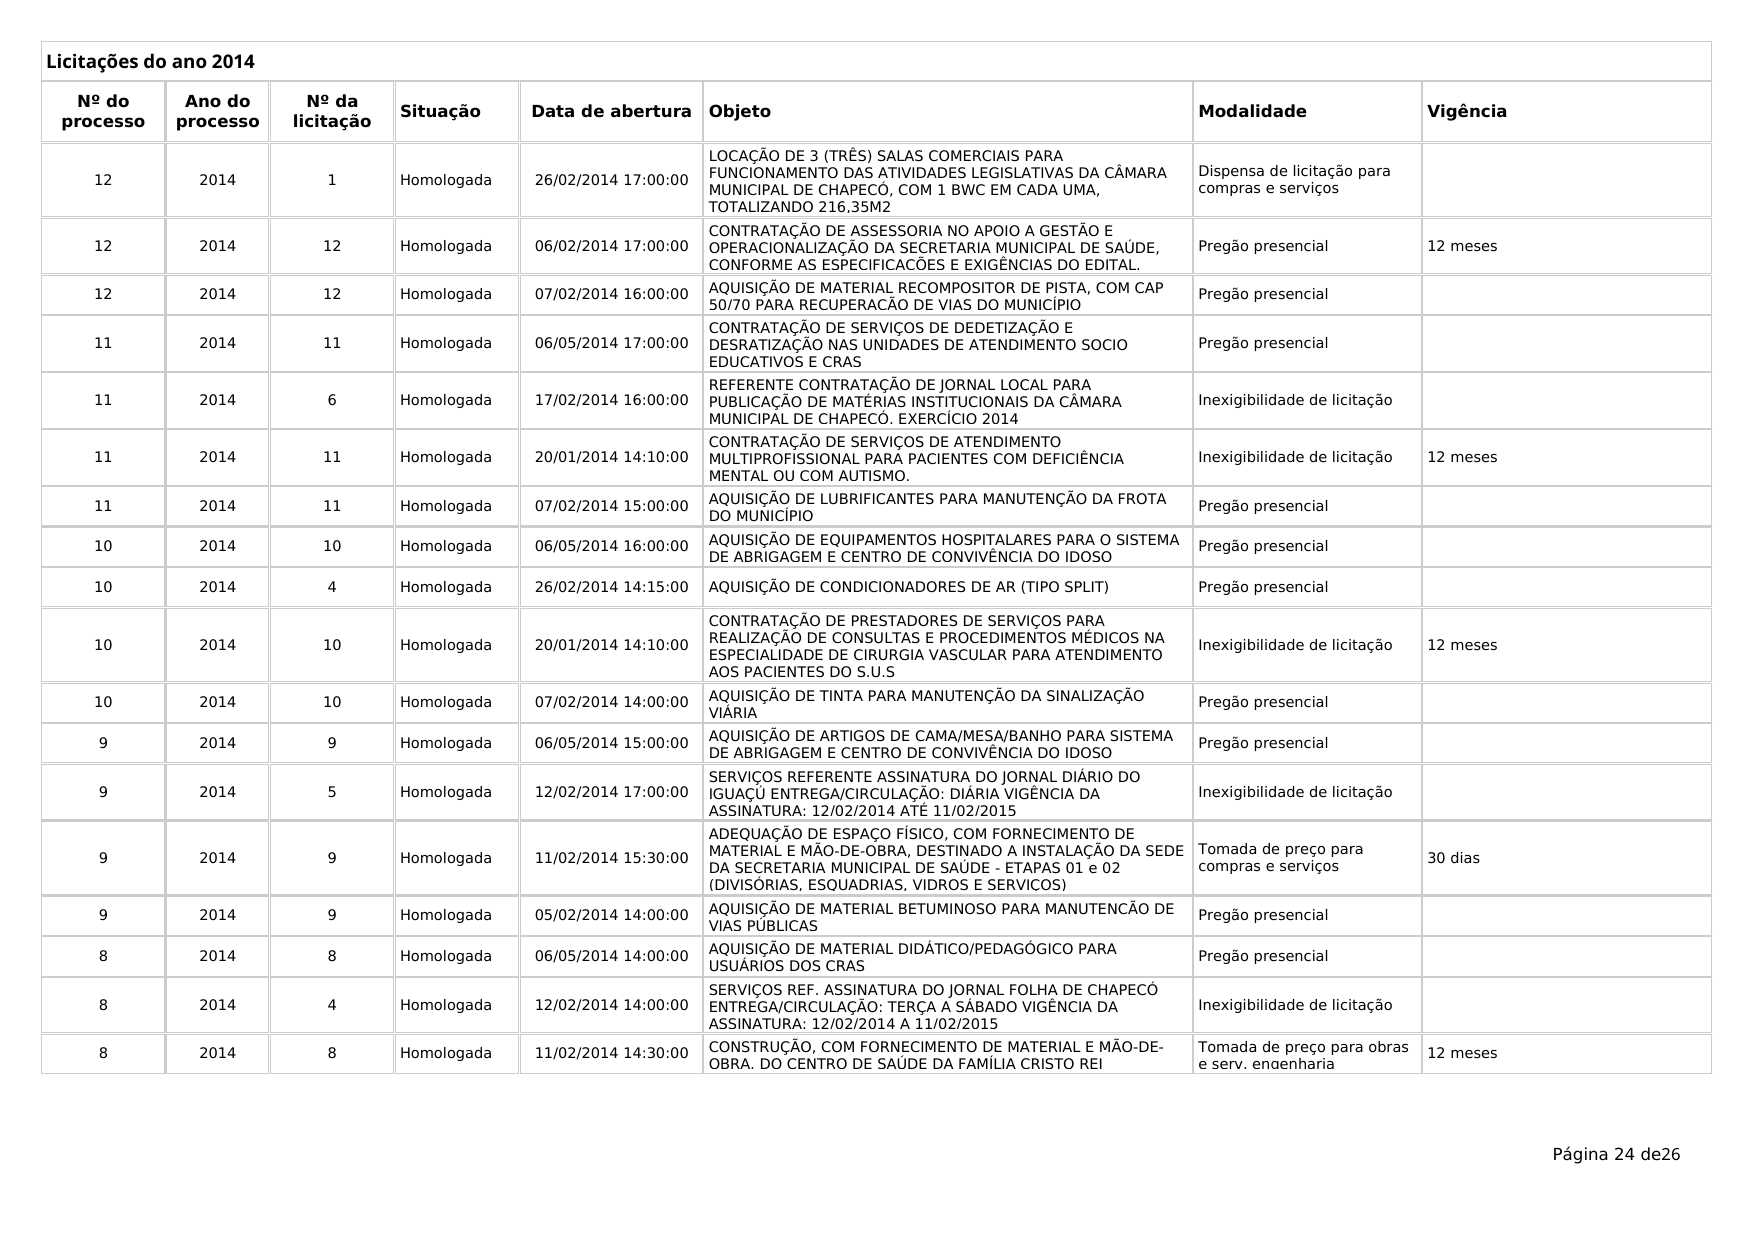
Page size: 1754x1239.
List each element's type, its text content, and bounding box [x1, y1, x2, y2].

table_cell [1713, 1034, 1753, 1074]
table_cell Pregão presencial [1194, 897, 1421, 935]
table_header [1530, 0, 1661, 41]
table_cell [1713, 821, 1753, 896]
table_cell Homologada [396, 144, 518, 216]
table_cell AQUISIÇÃO DE EQUIPAMENTOS HOSPITALARES PARA O SISTEMA DE ABRIGAGEM E CENTRO DE CONVIVÊNCIA DO IDOSO [704, 528, 1192, 566]
table_cell Homologada [396, 316, 518, 371]
table_cell 10 [271, 609, 393, 681]
table_cell [1423, 316, 1711, 371]
table_cell [1423, 528, 1711, 566]
table_cell 11 [42, 487, 164, 525]
table_cell [0, 143, 41, 217]
table_cell [1713, 315, 1753, 372]
table_cell [1193, 1074, 1422, 1134]
table_cell Pregão presencial [1194, 528, 1421, 566]
table_cell 20/01/2014 14:10:00 [521, 609, 702, 681]
table_cell Vigência [1423, 82, 1711, 141]
table_cell Tomada de preço para compras e serviços [1194, 822, 1421, 894]
table_cell [1423, 978, 1711, 1032]
table_cell AQUISIÇÃO DE TINTA PARA MANUTENÇÃO DA SINALIZAÇÃO VIÁRIA [704, 684, 1192, 722]
table_cell [0, 41, 41, 81]
table_cell [1713, 275, 1753, 315]
table_cell Objeto [704, 82, 1192, 141]
table_cell 9 [42, 822, 164, 894]
table_cell [520, 1134, 703, 1174]
table_cell Pregão presencial [1194, 487, 1421, 525]
table_cell 11 [271, 316, 393, 371]
table_cell Homologada [396, 373, 518, 428]
table_cell [1423, 937, 1711, 976]
table_cell [1713, 896, 1753, 936]
table_cell [1713, 526, 1753, 567]
table_cell 07/02/2014 16:00:00 [521, 276, 702, 314]
table_cell Homologada [396, 897, 518, 935]
table_cell 11 [271, 430, 393, 485]
table_cell [0, 1034, 41, 1074]
table_cell [1713, 683, 1753, 723]
table_cell [0, 275, 41, 315]
table_cell Homologada [396, 568, 518, 606]
table_cell [0, 429, 41, 486]
table_cell Homologada [396, 822, 518, 894]
table_cell 2014 [167, 937, 268, 976]
table_cell [1422, 1074, 1530, 1134]
table_cell [1713, 143, 1753, 217]
table_cell [0, 896, 41, 936]
table_cell 12/02/2014 17:00:00 [521, 765, 702, 819]
table_cell LOCAÇÃO DE 3 (TRÊS) SALAS COMERCIAIS PARA FUNCIONAMENTO DAS ATIVIDADES LEGISLATIVAS DA CÂMARA MUNICIPAL DE CHAPECÓ, COM 1 BWC EM CADA UMA, TOTALIZANDO 216,35M2 [704, 144, 1192, 216]
table_cell 2014 [167, 897, 268, 935]
table_cell AQUISIÇÃO DE MATERIAL BETUMINOSO PARA MANUTENCÃO DE VIAS PÚBLICAS [704, 897, 1192, 935]
table_cell 05/02/2014 14:00:00 [521, 897, 702, 935]
table_header [1422, 0, 1530, 41]
table_cell Inexigibilidade de licitação [1194, 430, 1421, 485]
table_cell 2014 [167, 316, 268, 371]
table_cell 2014 [167, 430, 268, 485]
table_cell 9 [271, 822, 393, 894]
table_cell [41, 1134, 166, 1174]
table_cell Pregão presencial [1194, 276, 1421, 314]
table_cell [1713, 608, 1753, 682]
table_cell 2014 [167, 765, 268, 819]
table_cell [1713, 1134, 1753, 1174]
table_cell 2014 [167, 528, 268, 566]
table_cell 2014 [167, 219, 268, 273]
table_cell 12 meses [1423, 219, 1711, 273]
table_cell [703, 1134, 1193, 1174]
table_cell AQUISIÇÃO DE MATERIAL DIDÁTICO/PEDAGÓGICO PARA USUÁRIOS DOS CRAS [704, 937, 1192, 976]
table_cell 8 [42, 1035, 164, 1073]
table_cell [0, 764, 41, 821]
table_cell [0, 608, 41, 682]
table_cell 4 [271, 568, 393, 606]
table_cell [270, 1074, 394, 1134]
table_cell [1422, 1134, 1530, 1174]
table_cell 26 [1661, 1134, 1712, 1174]
table_cell [1423, 724, 1711, 762]
table_cell 2014 [167, 568, 268, 606]
table_cell Homologada [396, 1035, 518, 1073]
table_cell 07/02/2014 15:00:00 [521, 487, 702, 525]
table_cell 17/02/2014 16:00:00 [521, 373, 702, 428]
table_cell 9 [42, 765, 164, 819]
table_cell 2014 [167, 487, 268, 525]
table_cell CONSTRUÇÃO, COM FORNECIMENTO DE MATERIAL E MÃO-DE-OBRA, DO CENTRO DE SAÚDE DA FAMÍLIA CRISTO REI [704, 1035, 1192, 1073]
table_cell 10 [271, 528, 393, 566]
table_cell [41, 1074, 166, 1134]
table_cell 12 [42, 276, 164, 314]
table_cell 06/05/2014 16:00:00 [521, 528, 702, 566]
table_cell 10 [42, 684, 164, 722]
table_cell Homologada [396, 609, 518, 681]
table_cell Licitações do ano 2014 [42, 42, 1711, 80]
table_cell 9 [42, 724, 164, 762]
table_cell [0, 1134, 41, 1174]
table_cell [520, 1074, 703, 1134]
table_cell [0, 977, 41, 1033]
table_cell [1423, 373, 1711, 428]
table_cell [1661, 1074, 1712, 1134]
table_cell Dispensa de licitação para compras e serviços [1194, 144, 1421, 216]
table_cell Homologada [396, 219, 518, 273]
table_cell [0, 936, 41, 977]
table_cell 8 [271, 937, 393, 976]
table_cell [0, 567, 41, 607]
table_cell Homologada [396, 937, 518, 976]
table_cell Homologada [396, 724, 518, 762]
table_cell 8 [42, 978, 164, 1032]
table_cell 4 [271, 978, 393, 1032]
table_cell Homologada [396, 430, 518, 485]
table_cell 07/02/2014 14:00:00 [521, 684, 702, 722]
table_cell 12 meses [1423, 430, 1711, 485]
table_cell AQUISIÇÃO DE LUBRIFICANTES PARA MANUTENÇÃO DA FROTA DO MUNICÍPIO [704, 487, 1192, 525]
table_header [395, 0, 519, 41]
table_cell Página 24 de [1530, 1134, 1661, 1174]
table_cell 10 [42, 528, 164, 566]
table_header [1661, 0, 1712, 41]
table_cell [703, 1074, 1193, 1134]
table_cell CONTRATAÇÃO DE PRESTADORES DE SERVIÇOS PARA REALIZAÇÃO DE CONSULTAS E PROCEDIMENTOS MÉDICOS NA ESPECIALIDADE DE CIRURGIA VASCULAR PARA ATENDIMENTO AOS PACIENTES DO S.U.S [704, 609, 1192, 681]
table_cell 9 [42, 897, 164, 935]
table_cell 11 [42, 430, 164, 485]
table_cell CONTRATAÇÃO DE ASSESSORIA NO APOIO A GESTÃO E OPERACIONALIZAÇÃO DA SECRETARIA MUNICIPAL DE SAÚDE, CONFORME AS ESPECIFICAÇÕES E EXIGÊNCIAS DO EDITAL. [704, 219, 1192, 273]
table_cell Nº da licitação [271, 82, 393, 141]
table_cell 1 [271, 144, 393, 216]
table_cell AQUISIÇÃO DE CONDICIONADORES DE AR (TIPO SPLIT) [704, 568, 1192, 606]
table_cell 12/02/2014 14:00:00 [521, 978, 702, 1032]
table_cell [0, 683, 41, 723]
table_cell [1713, 429, 1753, 486]
table_cell 12 [271, 276, 393, 314]
table_cell 06/05/2014 17:00:00 [521, 316, 702, 371]
table_cell 11 [42, 316, 164, 371]
table_cell [1423, 684, 1711, 722]
table_cell [0, 1074, 41, 1134]
table_cell 12 [42, 144, 164, 216]
table_cell [1713, 567, 1753, 607]
table_cell [0, 526, 41, 567]
table_cell Pregão presencial [1194, 684, 1421, 722]
table_cell [1713, 977, 1753, 1033]
table_cell AQUISIÇÃO DE MATERIAL RECOMPOSITOR DE PISTA, COM CAP 50/70 PARA RECUPERAÇÃO DE VIAS DO MUNICÍPIO [704, 276, 1192, 314]
table_cell 11/02/2014 15:30:00 [521, 822, 702, 894]
table_cell Homologada [396, 765, 518, 819]
table_cell [0, 315, 41, 372]
table_cell [395, 1074, 519, 1134]
table_cell [1423, 765, 1711, 819]
table_header [270, 0, 394, 41]
table_cell [1713, 372, 1753, 429]
table_cell 2014 [167, 1035, 268, 1073]
table_cell 2014 [167, 724, 268, 762]
table_cell [1713, 723, 1753, 763]
table_cell 2014 [167, 978, 268, 1032]
table_header [703, 0, 1193, 41]
table_cell [1423, 487, 1711, 525]
table_cell 11 [271, 487, 393, 525]
table_cell [1423, 568, 1711, 606]
table_cell 30 dias [1423, 822, 1711, 894]
table_cell [0, 372, 41, 429]
table_cell 26/02/2014 17:00:00 [521, 144, 702, 216]
table_cell Nº do processo [42, 82, 164, 141]
table_cell 12 meses [1423, 1035, 1711, 1073]
table_cell Pregão presencial [1194, 568, 1421, 606]
table_cell 06/02/2014 17:00:00 [521, 219, 702, 273]
table_cell SERVIÇOS REF. ASSINATURA DO JORNAL FOLHA DE CHAPECÓ ENTREGA/CIRCULAÇÃO: TERÇA A SÁBADO VIGÊNCIA DA ASSINATURA: 12/02/2014 A 11/02/2015 [704, 978, 1192, 1032]
table_cell [1423, 276, 1711, 314]
table_cell 5 [271, 765, 393, 819]
table_cell Ano do processo [167, 82, 268, 141]
table_header [0, 0, 41, 41]
table_cell Data de abertura [521, 82, 702, 141]
table_cell CONTRATAÇÃO DE SERVIÇOS DE ATENDIMENTO MULTIPROFISSIONAL PARA PACIENTES COM DEFICIÊNCIA MENTAL OU COM AUTISMO. [704, 430, 1192, 485]
table_cell ADEQUAÇÃO DE ESPAÇO FÍSICO, COM FORNECIMENTO DE MATERIAL E MÃO-DE-OBRA, DESTINADO A INSTALAÇÃO DA SEDE DA SECRETARIA MUNICIPAL DE SAÚDE - ETAPAS 01 e 02 (DIVISÓRIAS, ESQUADRIAS, VIDROS E SERVIÇOS) [704, 822, 1192, 894]
table_cell Modalidade [1194, 82, 1421, 141]
table_cell [395, 1134, 519, 1174]
table_cell [166, 1134, 269, 1174]
table_cell 06/05/2014 15:00:00 [521, 724, 702, 762]
table_cell Inexigibilidade de licitação [1194, 978, 1421, 1032]
table_cell [1713, 81, 1753, 142]
table_cell 9 [271, 724, 393, 762]
table_cell Homologada [396, 978, 518, 1032]
table_cell 2014 [167, 822, 268, 894]
table_cell SERVIÇOS REFERENTE ASSINATURA DO JORNAL DIÁRIO DO IGUAÇÚ ENTREGA/CIRCULAÇÃO: DIÁRIA VIGÊNCIA DA ASSINATURA: 12/02/2014 ATÉ 11/02/2015 [704, 765, 1192, 819]
table_header [41, 0, 166, 41]
table_cell Inexigibilidade de licitação [1194, 609, 1421, 681]
table_cell Homologada [396, 528, 518, 566]
table_cell 10 [271, 684, 393, 722]
table_cell 2014 [167, 684, 268, 722]
table_cell Pregão presencial [1194, 316, 1421, 371]
table_cell AQUISIÇÃO DE ARTIGOS DE CAMA/MESA/BANHO PARA SISTEMA DE ABRIGAGEM E CENTRO DE CONVIVÊNCIA DO IDOSO [704, 724, 1192, 762]
table_cell Tomada de preço para obras e serv. engenharia [1194, 1035, 1421, 1073]
table_cell [1713, 41, 1753, 81]
table_cell [1713, 486, 1753, 526]
table_cell 2014 [167, 373, 268, 428]
table_cell Homologada [396, 276, 518, 314]
table_cell Inexigibilidade de licitação [1194, 765, 1421, 819]
table_cell 10 [42, 609, 164, 681]
table_cell 12 [271, 219, 393, 273]
table_cell 12 meses [1423, 609, 1711, 681]
table_header [166, 0, 269, 41]
table_cell REFERENTE CONTRATAÇÃO DE JORNAL LOCAL PARA PUBLICAÇÃO DE MATÉRIAS INSTITUCIONAIS DA CÂMARA MUNICIPAL DE CHAPECÓ, EXERCÍCIO 2014 [704, 373, 1192, 428]
table_header [1713, 0, 1753, 41]
table_cell CONTRATAÇÃO DE SERVIÇOS DE DEDETIZAÇÃO E DESRATIZAÇÃO NAS UNIDADES DE ATENDIMENTO SOCIO EDUCATIVOS E CRAS [704, 316, 1192, 371]
table_cell [0, 218, 41, 274]
table_cell [0, 486, 41, 526]
table_cell 8 [42, 937, 164, 976]
table_header [1193, 0, 1422, 41]
table_cell Pregão presencial [1194, 937, 1421, 976]
table_cell 2014 [167, 144, 268, 216]
table_cell Pregão presencial [1194, 724, 1421, 762]
table_cell Inexigibilidade de licitação [1194, 373, 1421, 428]
table_cell 9 [271, 897, 393, 935]
table_cell 2014 [167, 276, 268, 314]
table_cell Situação [396, 82, 518, 141]
table_cell [0, 723, 41, 763]
table_cell [1713, 936, 1753, 977]
table_cell 2014 [167, 609, 268, 681]
table_cell [1423, 144, 1711, 216]
table_cell [166, 1074, 269, 1134]
table_cell [1713, 218, 1753, 274]
table_cell [270, 1134, 394, 1174]
table_cell Homologada [396, 487, 518, 525]
table_cell [1713, 1074, 1753, 1134]
table_cell [1530, 1074, 1661, 1134]
table_cell Homologada [396, 684, 518, 722]
table_cell 06/05/2014 14:00:00 [521, 937, 702, 976]
table_cell 8 [271, 1035, 393, 1073]
table_cell 6 [271, 373, 393, 428]
table_cell [0, 81, 41, 142]
table_cell 11/02/2014 14:30:00 [521, 1035, 702, 1073]
table_cell 12 [42, 219, 164, 273]
table_header [520, 0, 703, 41]
table_cell [0, 821, 41, 896]
table_cell [1193, 1134, 1422, 1174]
table_cell 26/02/2014 14:15:00 [521, 568, 702, 606]
table_cell [1423, 897, 1711, 935]
table_cell 11 [42, 373, 164, 428]
table_cell 10 [42, 568, 164, 606]
table_cell Pregão presencial [1194, 219, 1421, 273]
table_cell [1713, 764, 1753, 821]
table_cell 20/01/2014 14:10:00 [521, 430, 702, 485]
